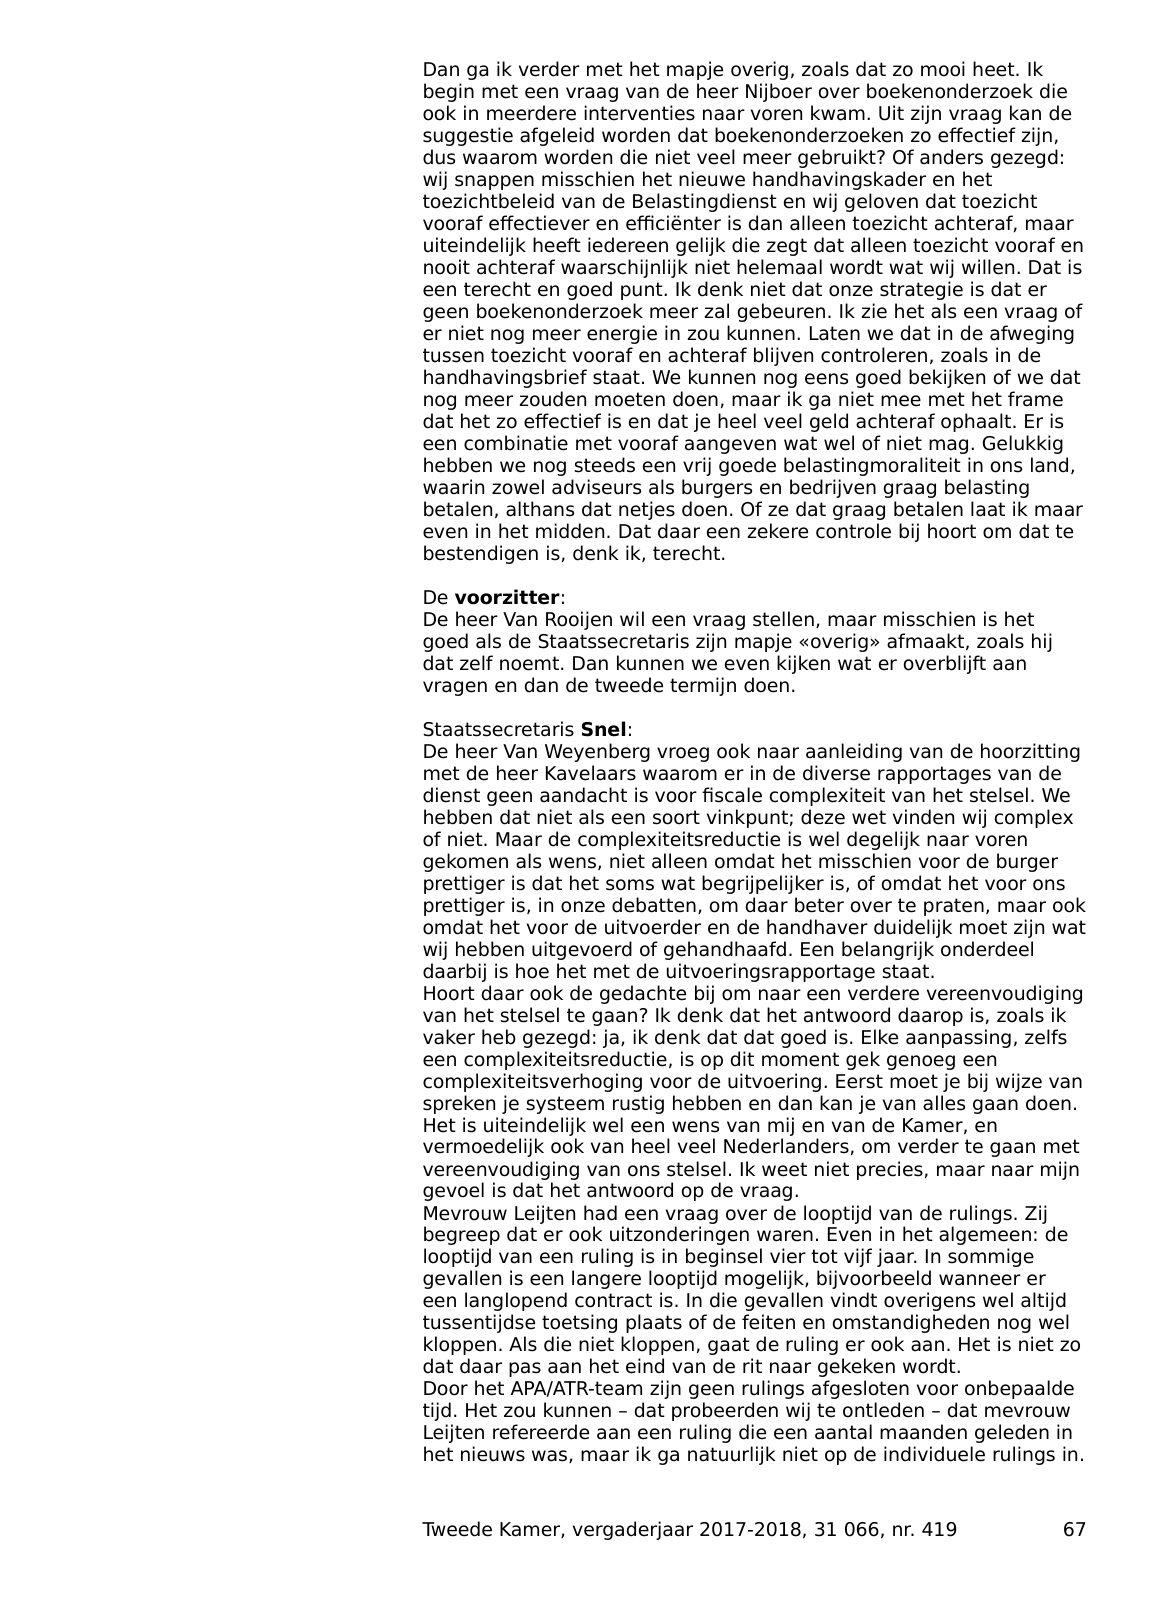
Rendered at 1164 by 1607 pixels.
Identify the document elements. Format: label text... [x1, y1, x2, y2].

text Staatssecretaris Snel: [422, 719, 1087, 741]
text Door het APA/ATR-team zijn geen rulings afgesloten voor onbepaalde tijd. Het zou kunnen – dat probeerden wij te ontleden – dat mevrouw Leijten refereerde aan een ruling die een aantal maanden geleden in het nieuws was, maar ik ga natuurlijk niet op de individuele rulings in. [422, 1378, 1087, 1466]
text De voorzitter: [422, 587, 1087, 609]
text De heer Van Rooijen wil een vraag stellen, maar misschien is het goed als de Staatssecretaris zijn mapje «overig» afmaakt, zoals hij dat zelf noemt. Dan kunnen we even kijken wat er overblijft aan vragen en dan de tweede termijn doen. [422, 609, 1087, 697]
text Dan ga ik verder met het mapje overig, zoals dat zo mooi heet. Ik begin met een vraag van de heer Nijboer over boekenonderzoek die ook in meerdere interventies naar voren kwam. Uit zijn vraag kan de suggestie afgeleid worden dat boekenonderzoeken zo effectief zijn, dus waarom worden die niet veel meer gebruikt? Of anders gezegd: wij snappen misschien het nieuwe handhavingskader en het toezichtbeleid van de Belastingdienst en wij geloven dat toezicht vooraf effectiever en efficiënter is dan alleen toezicht achteraf, maar uiteindelijk heeft iedereen gelijk die zegt dat alleen toezicht vooraf en nooit achteraf waarschijnlijk niet helemaal wordt wat wij willen. Dat is een terecht en goed punt. Ik denk niet dat onze strategie is dat er geen boekenonderzoek meer zal gebeuren. Ik zie het als een vraag of er niet nog meer energie in zou kunnen. Laten we dat in de afweging tussen toezicht vooraf en achteraf blijven controleren, zoals in de handhavingsbrief staat. We kunnen nog eens goed bekijken of we dat nog meer zouden moeten doen, maar ik ga niet mee met het frame dat het zo effectief is en dat je heel veel geld achteraf ophaalt. Er is een combinatie met vooraf aangeven wat wel of niet mag. Gelukkig hebben we nog steeds een vrij goede belastingmoraliteit in ons land, waarin zowel adviseurs als burgers en bedrijven graag belasting betalen, althans dat netjes doen. Of ze dat graag betalen laat ik maar even in het midden. Dat daar een zekere controle bij hoort om dat te bestendigen is, denk ik, terecht. [422, 59, 1087, 564]
text Mevrouw Leijten had een vraag over de looptijd van de rulings. Zij begreep dat er ook uitzonderingen waren. Even in het algemeen: de looptijd van een ruling is in beginsel vier tot vijf jaar. In sommige gevallen is een langere looptijd mogelijk, bijvoorbeeld wanneer er een langlopend contract is. In die gevallen vindt overigens wel altijd tussentijdse toetsing plaats of de feiten en omstandigheden nog wel kloppen. Als die niet kloppen, gaat de ruling er ook aan. Het is niet zo dat daar pas aan het eind van de rit naar gekeken wordt. [422, 1202, 1087, 1378]
text De heer Van Weyenberg vroeg ook naar aanleiding van de hoorzitting met de heer Kavelaars waarom er in de diverse rapportages van de dienst geen aandacht is voor fiscale complexiteit van het stelsel. We hebben dat niet als een soort vinkpunt; deze wet vinden wij complex of niet. Maar de complexiteitsreductie is wel degelijk naar voren gekomen als wens, niet alleen omdat het misschien voor de burger prettiger is dat het soms wat begrijpelijker is, of omdat het voor ons prettiger is, in onze debatten, om daar beter over te praten, maar ook omdat het voor de uitvoerder en de handhaver duidelijk moet zijn wat wij hebben uitgevoerd of gehandhaafd. Een belangrijk onderdeel daarbij is hoe het met de uitvoeringsrapportage staat. [422, 741, 1087, 983]
text Hoort daar ook de gedachte bij om naar een verdere vereenvoudiging van het stelsel te gaan? Ik denk dat het antwoord daarop is, zoals ik vaker heb gezegd: ja, ik denk dat dat goed is. Elke aanpassing, zelfs een complexiteitsreductie, is op dit moment gek genoeg een complexiteitsverhoging voor de uitvoering. Eerst moet je bij wijze van spreken je systeem rustig hebben en dan kan je van alles gaan doen. Het is uiteindelijk wel een wens van mij en van de Kamer, en vermoedelijk ook van heel veel Nederlanders, om verder te gaan met vereenvoudiging van ons stelsel. Ik weet niet precies, maar naar mijn gevoel is dat het antwoord op de vraag. [422, 983, 1087, 1202]
